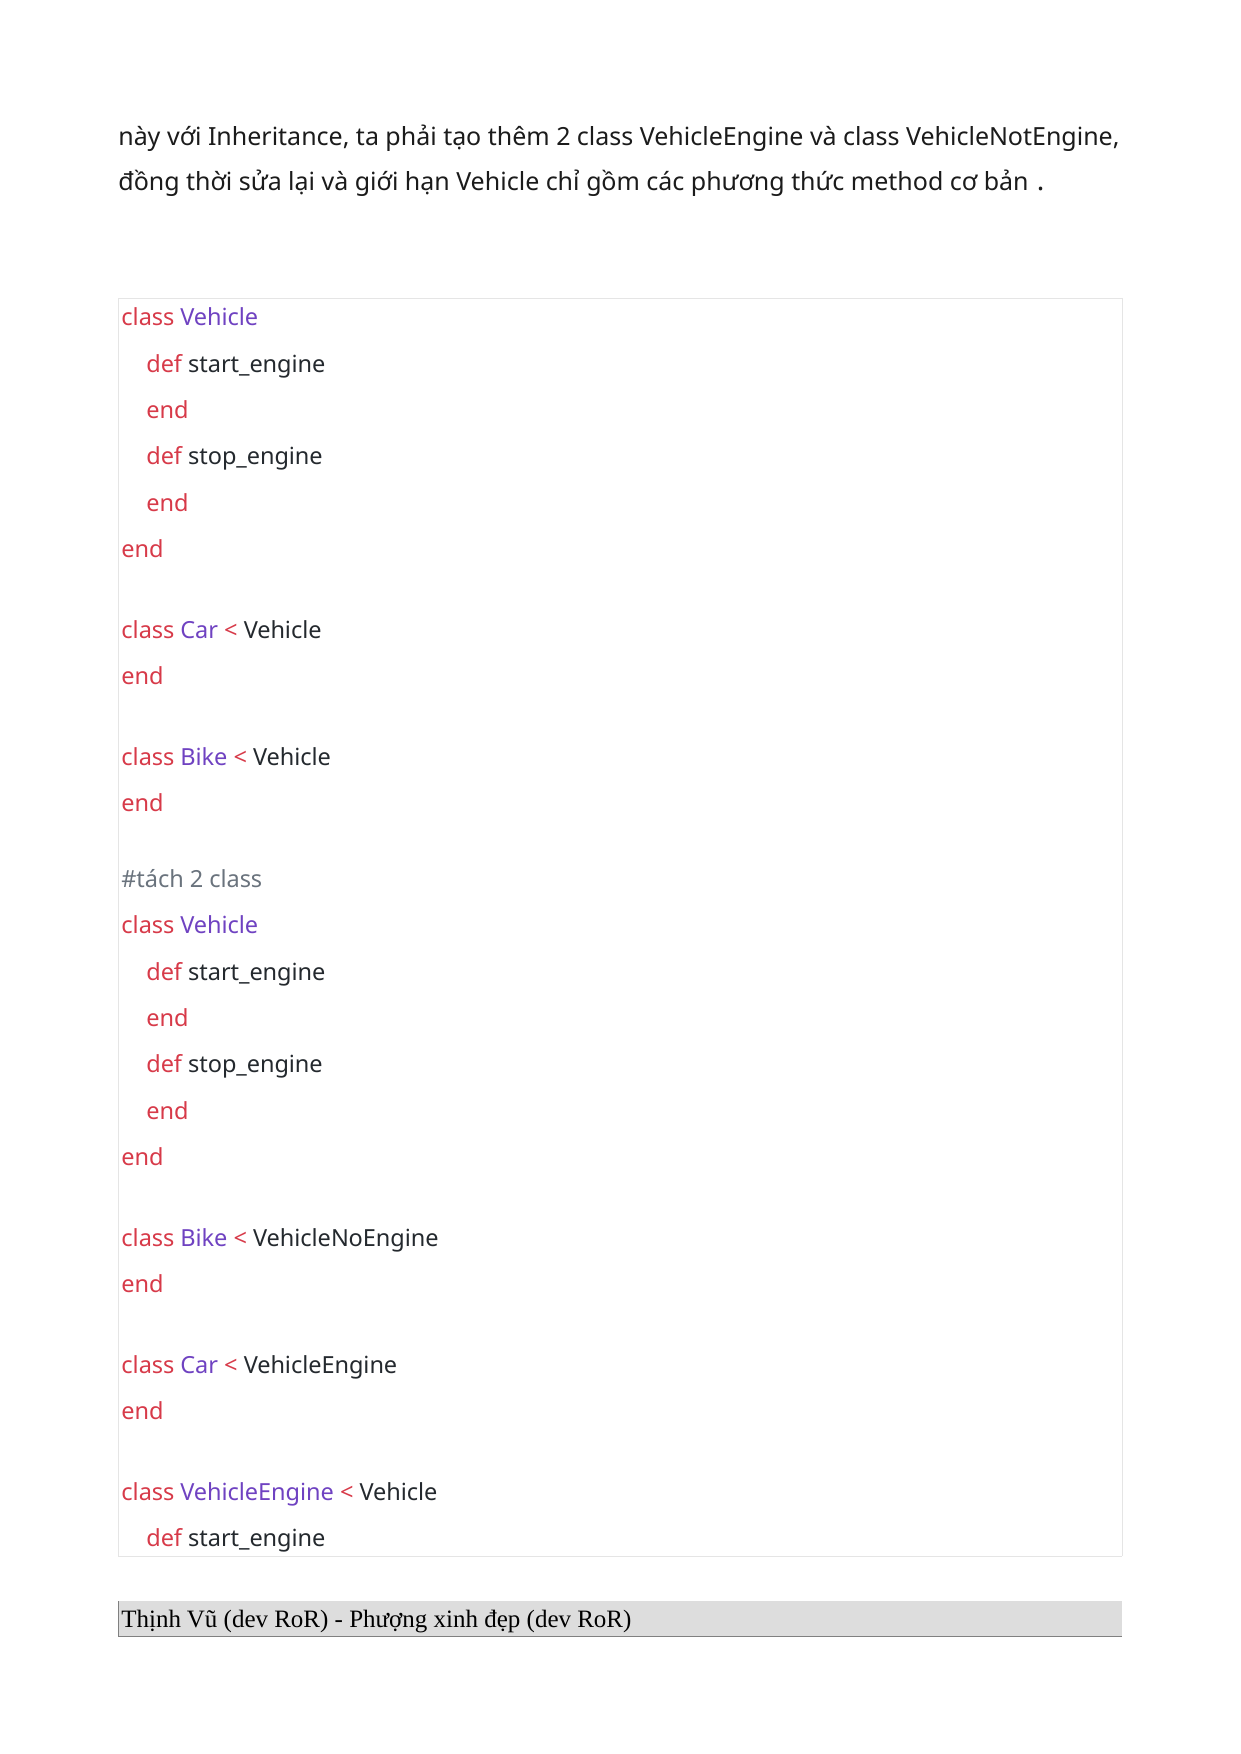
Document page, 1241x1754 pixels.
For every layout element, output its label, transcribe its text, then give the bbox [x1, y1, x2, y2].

text def stop_engine [119, 437, 1122, 472]
text def start_engine [119, 344, 1122, 379]
text class Bike < Vehicle [119, 737, 1122, 772]
text def start_engine [119, 952, 1122, 987]
text end [119, 1264, 1122, 1299]
text end [119, 390, 1122, 425]
text class Vehicle [119, 299, 1122, 333]
text class Car < Vehicle [119, 610, 1122, 645]
text def start_engine [119, 1518, 1122, 1556]
text này với Inheritance, ta phải tạo thêm 2 class VehicleEngine và class VehicleNotEngine, đồng thời sửa lại và giới hạn Vehicle chỉ gồm các phương thức method cơ bản . [118, 118, 1122, 198]
text end [119, 1091, 1122, 1126]
text end [119, 783, 1122, 818]
text def stop_engine [119, 1044, 1122, 1079]
text class Bike < VehicleNoEngine [119, 1218, 1122, 1253]
text end [119, 483, 1122, 518]
text end [119, 1137, 1122, 1172]
text end [119, 998, 1122, 1033]
text class Car < VehicleEngine [119, 1345, 1122, 1380]
text end [119, 529, 1122, 564]
text class VehicleEngine < Vehicle [119, 1472, 1122, 1507]
text end [119, 1391, 1122, 1426]
text end [119, 656, 1122, 691]
text class Vehicle [119, 906, 1122, 941]
text #tách 2 class [119, 859, 1122, 894]
